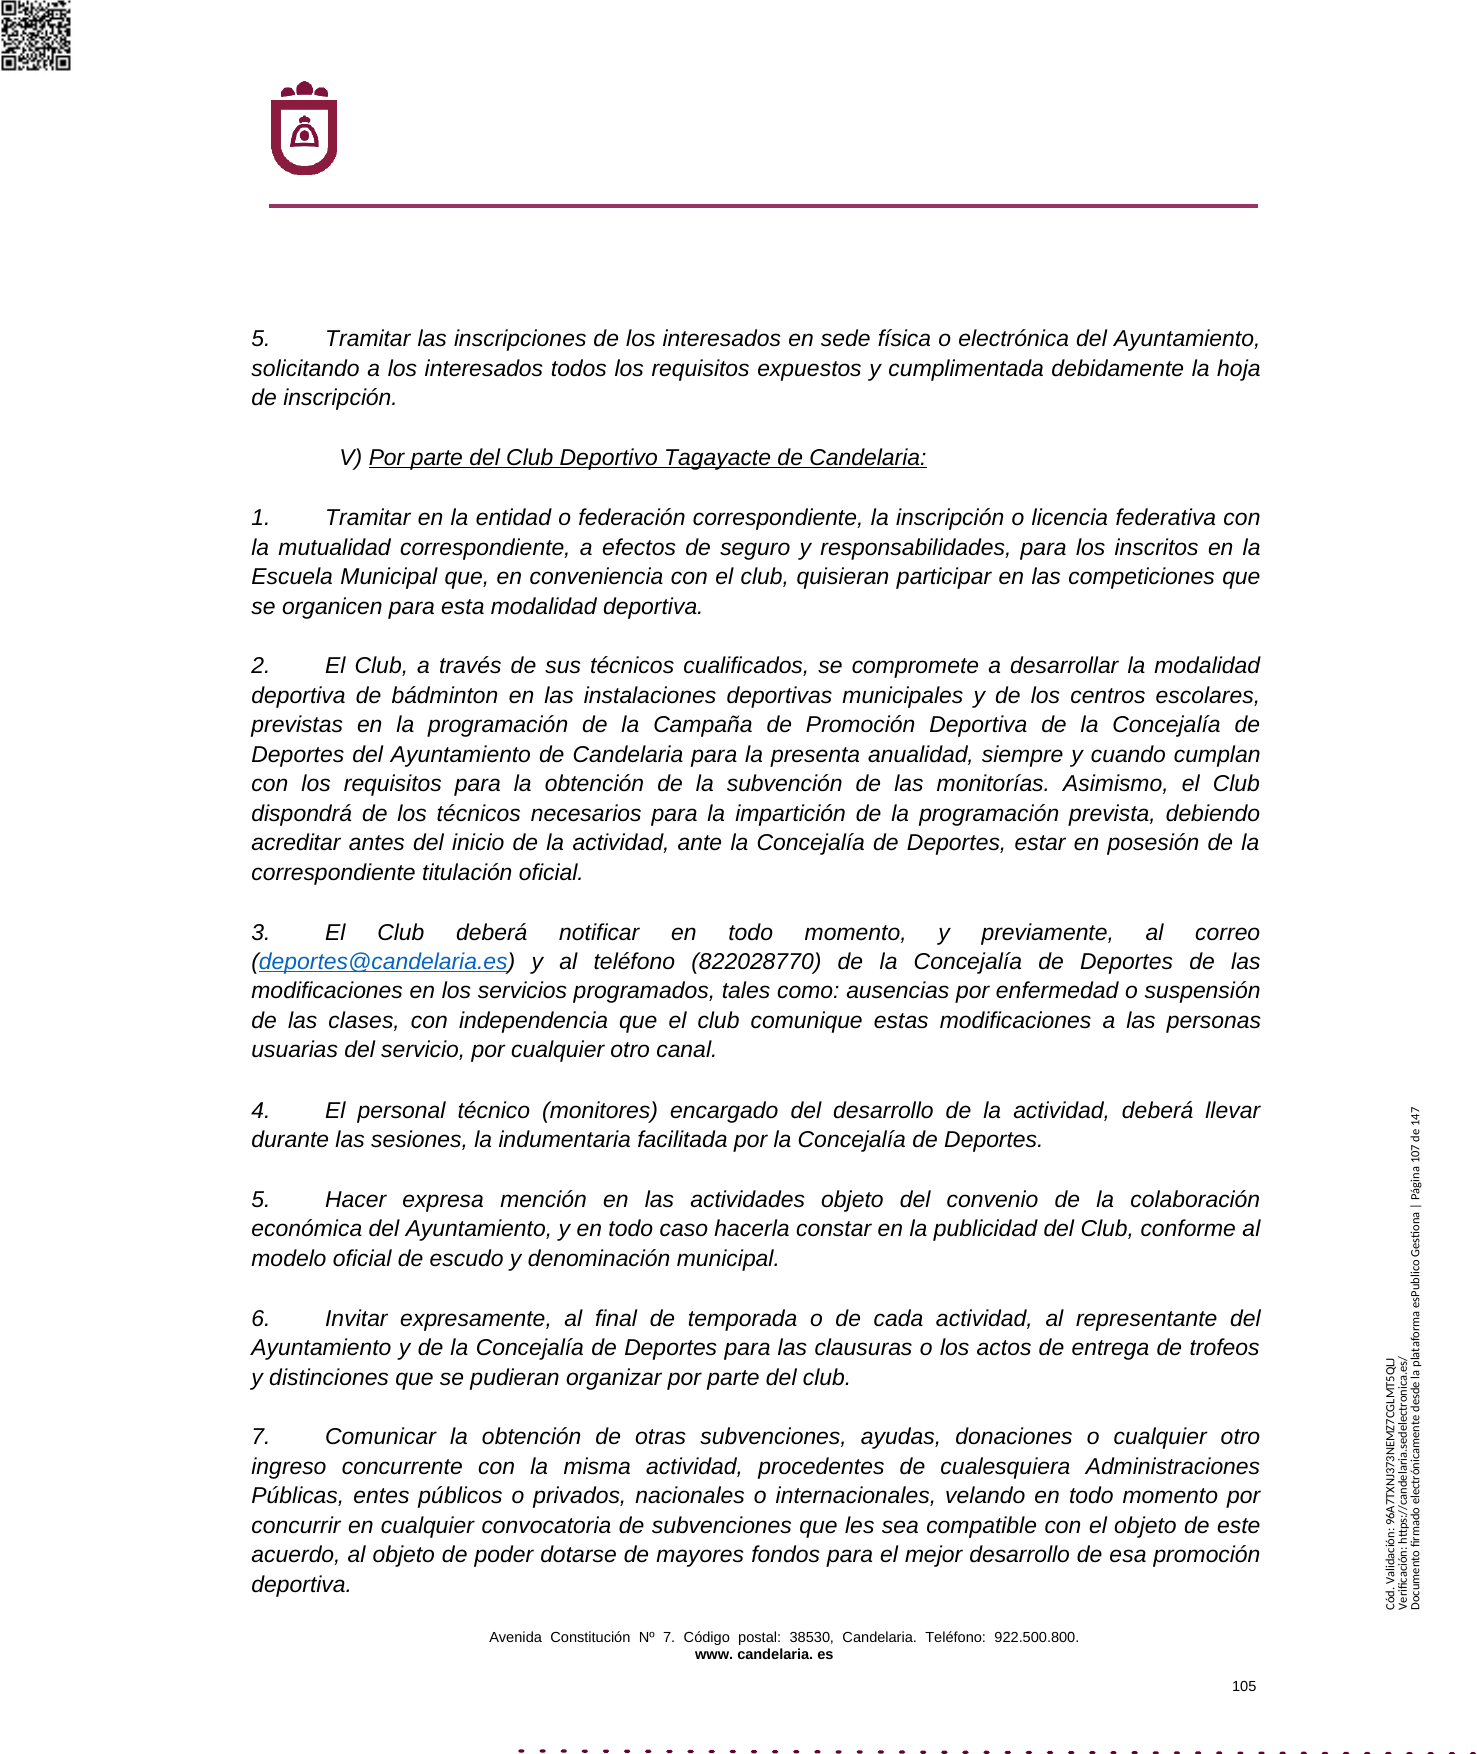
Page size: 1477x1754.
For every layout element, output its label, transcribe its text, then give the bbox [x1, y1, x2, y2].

list Hacer expresa mención en las actividades objeto del convenio de la colaboración económica del Ayuntamiento, y en todo caso hacerla constar en la publicidad del Club, conforme al modelo oficial de escudo y denominación municipal. [251, 1186, 1263, 1271]
list Comunicar la obtención de otras subvenciones, ayudas, donaciones o cualquier otro ingreso concurrente con la misma actividad, procedentes de cualesquiera Administraciones Públicas, entes públicos o privados, nacionales o internacionales, velando en todo momento por concurrir en cualquier convocatoria de subvenciones que les sea compatible con el objeto de este acuerdo, al objeto de poder dotarse de mayores fondos para el mejor desarrollo de esa promoción deportiva. [251, 1423, 1263, 1597]
list Invitar expresamente, al final de temporada o de cada actividad, al representante del Ayuntamiento y de la Concejalía de Deportes para las clausuras o los actos de entrega de trofeos y distinciones que se pudieran organizar por parte del club. [251, 1304, 1263, 1390]
list El Club, a través de sus técnicos cualificados, se compromete a desarrollar la modalidad deportiva de bádminton en las instalaciones deportivas municipales y de los centros escolares, previstas en la programación de la Campaña de Promoción Deportiva de la Concejalía de Deportes del Ayuntamiento de Candelaria para la presenta anualidad, siempre y cuando cumplan con los requisitos para la obtención de la subvención de las monitorías. Asimismo, el Club dispondrá de los técnicos necesarios para la impartición de la programación prevista, debiendo acreditar antes del inicio de la actividad, ante la Concejalía de Deportes, estar en posesión de la correspondiente titulación oficial. [251, 652, 1263, 885]
list El Club deberá notificar en todo momento, y previamente, al correo (deportes@candelaria.es) y al teléfono (822028770) de la Concejalía de Deportes de las modificaciones en los servicios programados, tales como: ausencias por enfermedad o suspensión de las clases, con independencia que el club comunique estas modificaciones a las personas usuarias del servicio, por cualquier otro canal. [251, 918, 1263, 1063]
text V) Por parte del Club Deportivo Tagayacte de Candelaria: [339, 444, 1269, 470]
list Tramitar en la entidad o federación correspondiente, la inscripción o licencia federativa con la mutualidad correspondiente, a efectos de seguro y responsabilidades, para los inscritos en la Escuela Municipal que, en conveniencia con el club, quisieran participar en las competiciones que se organicen para esta modalidad deportiva. [251, 504, 1263, 619]
list El personal técnico (monitores) encargado del desarrollo de la actividad, deberá llevar durante las sesiones, la indumentaria facilitada por la Concejalía de Deportes. [251, 1097, 1263, 1152]
list Tramitar las inscripciones de los interesados en sede física o electrónica del Ayuntamiento, solicitando a los interesados todos los requisitos expuestos y cumplimentada debidamente la hoja de inscripción. [251, 325, 1263, 411]
